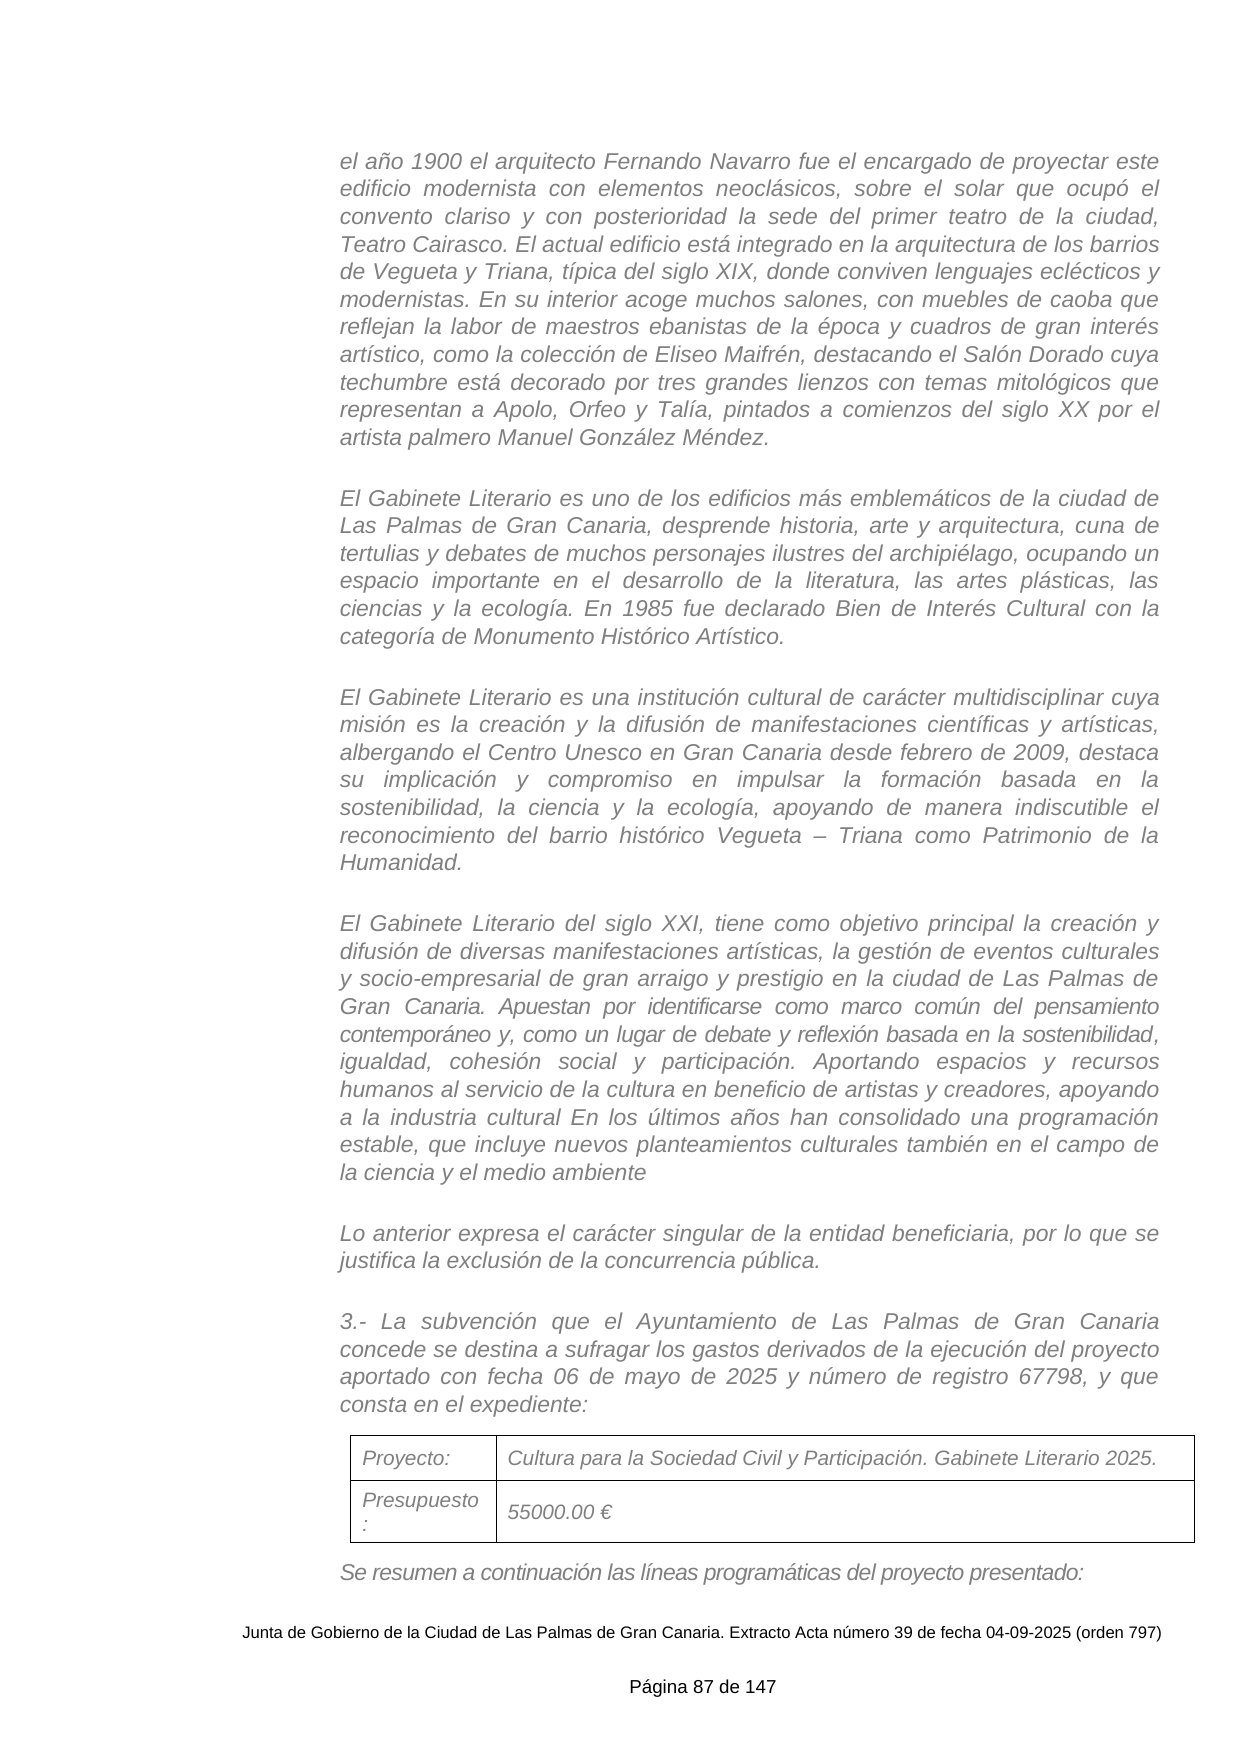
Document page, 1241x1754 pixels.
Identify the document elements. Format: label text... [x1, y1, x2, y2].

table_cell Presupuesto: [351, 1481, 496, 1542]
text El Gabinete Literario es una institución cultural de carácter multidisciplinar cuya misión es la creación y la difusión de manifestaciones científicas y artísticas, albergando el Centro Unesco en Gran Canaria desde febrero de 2009, destaca su implicación y compromiso en impulsar la formación basada en la sostenibilidad, la ciencia y la ecología, apoyando de manera indiscutible el reconocimiento del barrio histórico Vegueta – Triana como Patrimonio de la Humanidad. [339, 684, 1162, 876]
table_header Cultura para la Sociedad Civil y Participación. Gabinete Literario 2025. [497, 1436, 1194, 1480]
text Lo anterior expresa el carácter singular de la entidad beneficiaria, por lo que se justifica la exclusión de la concurrencia pública. [339, 1219, 1162, 1273]
table_cell 55000.00 € [497, 1481, 1194, 1542]
table_header Proyecto: [351, 1436, 496, 1480]
text Se resumen a continuación las líneas programáticas del proyecto presentado: [339, 1559, 1162, 1586]
text 3.- La subvención que el Ayuntamiento de Las Palmas de Gran Canaria concede se destina a sufragar los gastos derivados de la ejecución del proyecto aportado con fecha 06 de mayo de 2025 y número de registro 67798, y que consta en el expediente: [339, 1308, 1162, 1417]
text El Gabinete Literario es uno de los edificios más emblemáticos de la ciudad de Las Palmas de Gran Canaria, desprende historia, arte y arquitectura, cuna de tertulias y debates de muchos personajes ilustres del archipiélago, ocupando un espacio importante en el desarrollo de la literatura, las artes plásticas, las ciencias y la ecología. En 1985 fue declarado Bien de Interés Cultural con la categoría de Monumento Histórico Artístico. [339, 485, 1162, 649]
text El Gabinete Literario del siglo XXI, tiene como objetivo principal la creación y difusión de diversas manifestaciones artísticas, la gestión de eventos culturales y socio-empresarial de gran arraigo y prestigio en la ciudad de Las Palmas de Gran Canaria. Apuestan por identificarse como marco común del pensamiento contemporáneo y, como un lugar de debate y reflexión basada en la sostenibilidad, igualdad, cohesión social y participación. Aportando espacios y recursos humanos al servicio de la cultura en beneficio de artistas y creadores, apoyando a la industria cultural En los últimos años han consolidado una programación estable, que incluye nuevos planteamientos culturales también en el campo de la ciencia y el medio ambiente [339, 910, 1162, 1185]
text el año 1900 el arquitecto Fernando Navarro fue el encargado de proyectar este edificio modernista con elementos neoclásicos, sobre el solar que ocupó el convento clariso y con posterioridad la sede del primer teatro de la ciudad, Teatro Cairasco. El actual edificio está integrado en la arquitectura de los barrios de Vegueta y Triana, típica del siglo XIX, donde conviven lenguajes eclécticos y modernistas. En su interior acoge muchos salones, con muebles de caoba que reflejan la labor de maestros ebanistas de la época y cuadros de gran interés artístico, como la colección de Eliseo Maifrén, destacando el Salón Dorado cuya techumbre está decorado por tres grandes lienzos con temas mitológicos que representan a Apolo, Orfeo y Talía, pintados a comienzos del siglo XX por el artista palmero Manuel González Méndez. [339, 148, 1162, 450]
